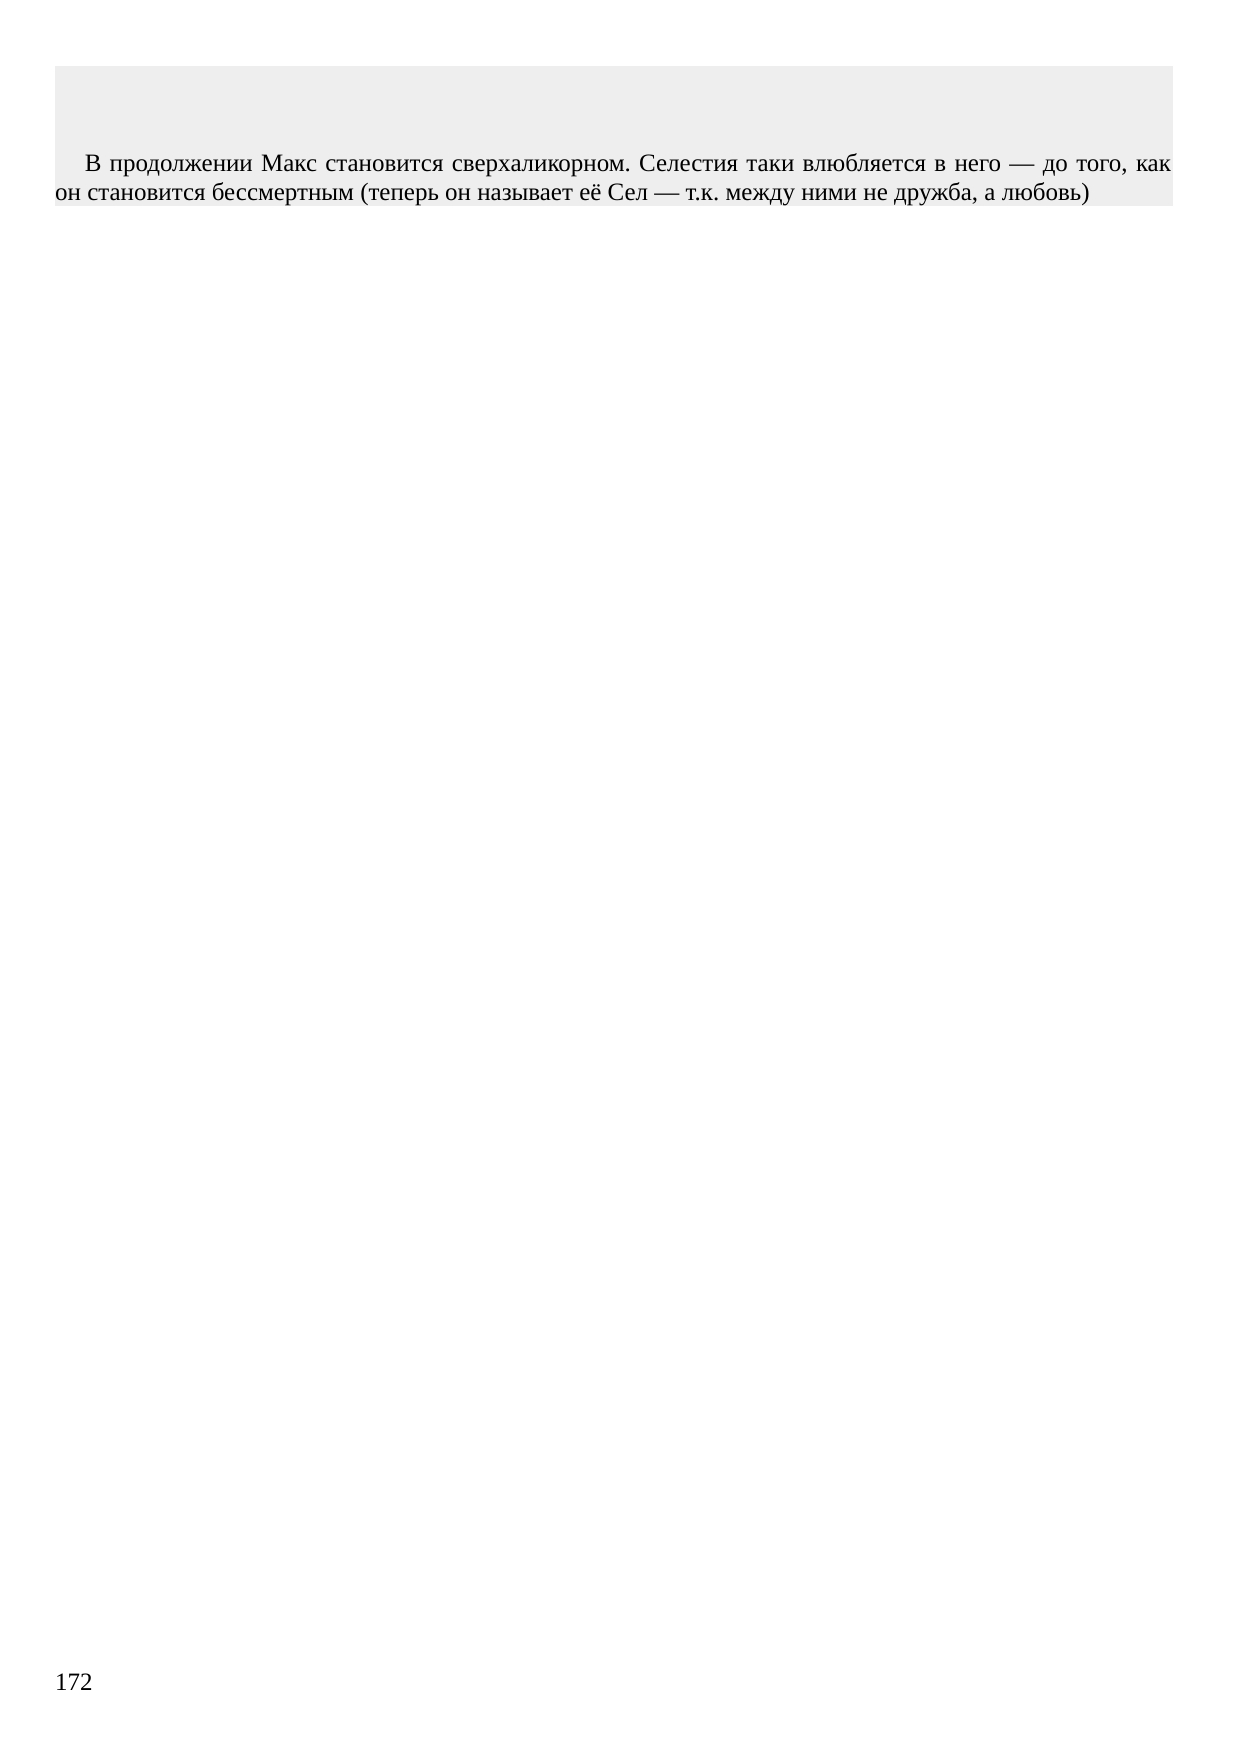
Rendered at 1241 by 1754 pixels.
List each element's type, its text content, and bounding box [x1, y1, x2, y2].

text В продолжении Макс становится сверхаликорном. Селестия таки влюбляется в него — до того, как он становится бессмертным (теперь он называет её Сел — т.к. между ними не дружба, а любовь) [55, 148, 1173, 206]
